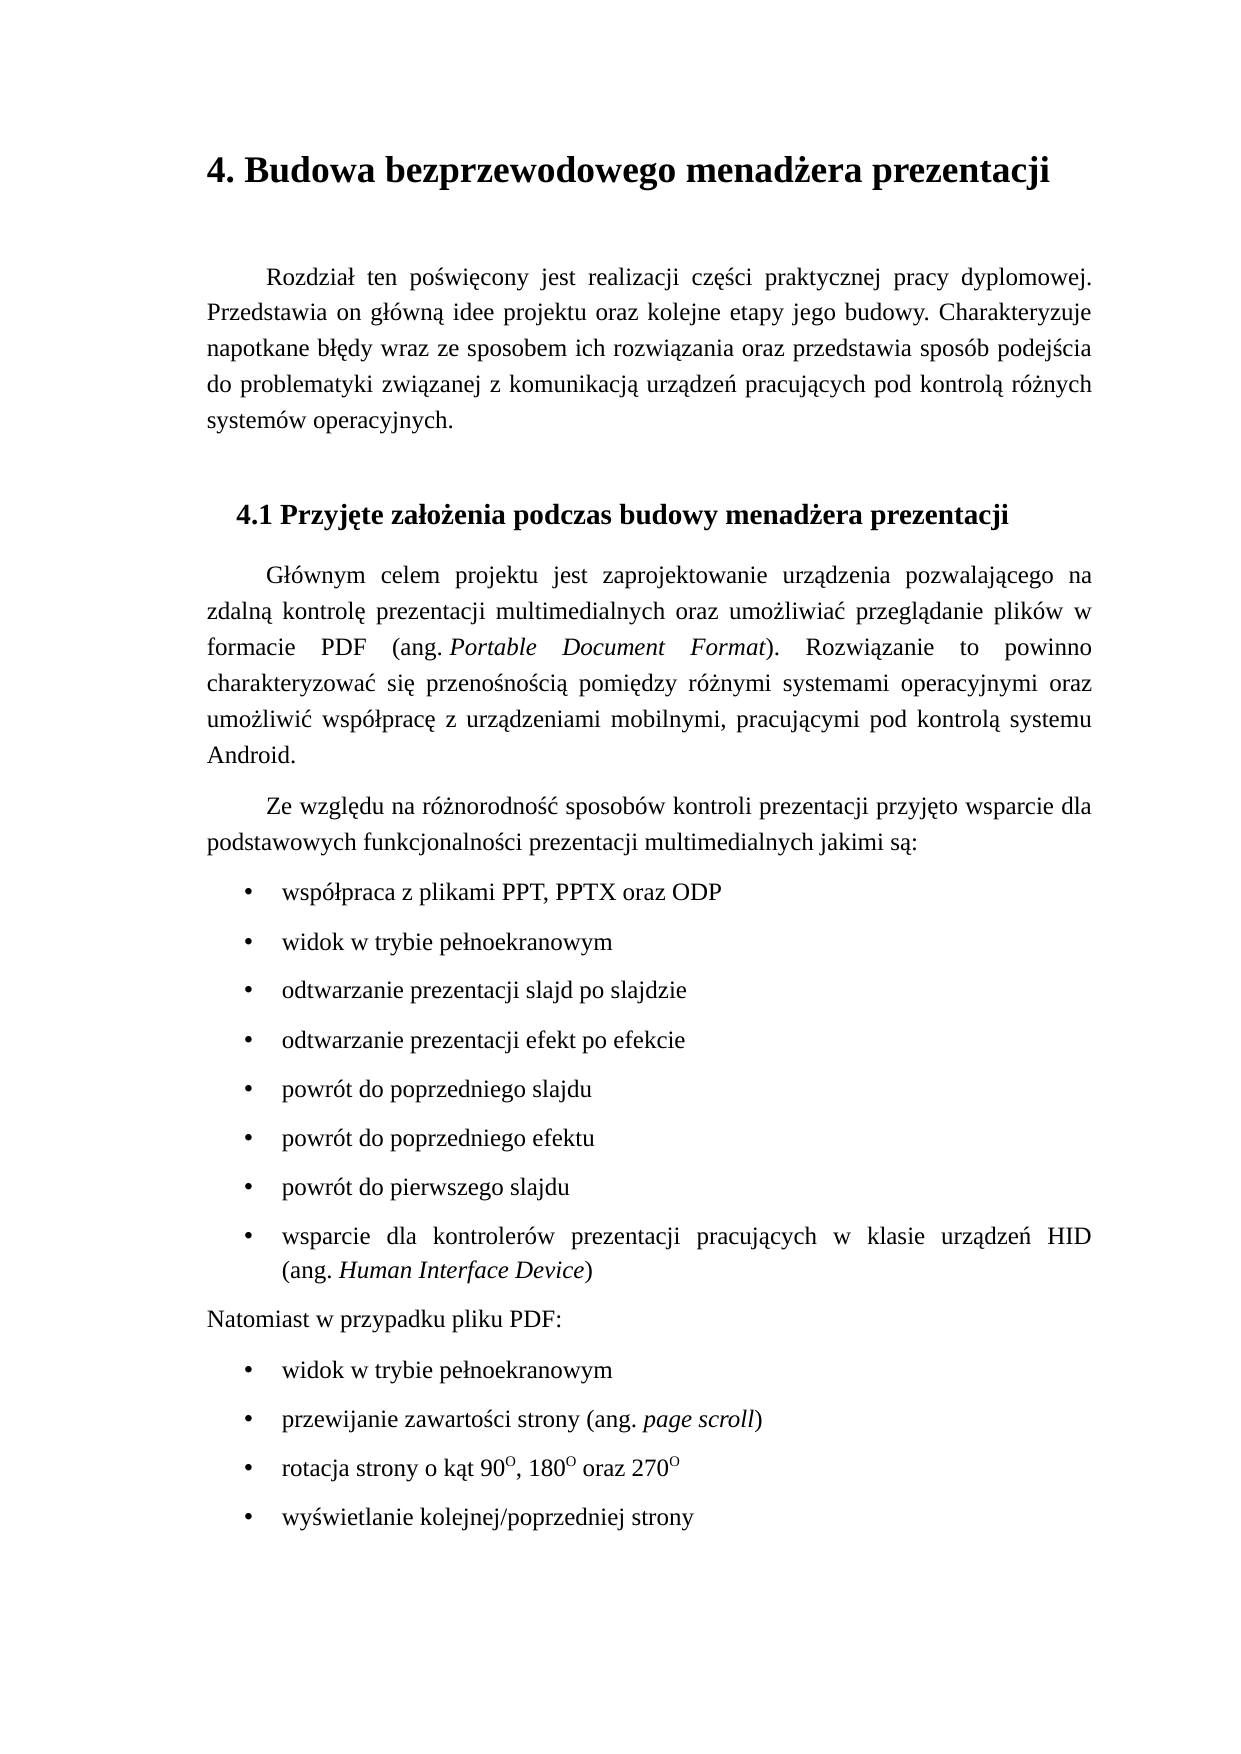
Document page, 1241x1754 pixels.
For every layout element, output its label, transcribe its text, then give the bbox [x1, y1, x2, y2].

list przewijanie zawartości strony (ang. page scroll) [244, 1404, 1093, 1433]
subtitle 4.1 Przyjęte założenia podczas budowy menadżera prezentacji [207, 497, 1093, 531]
text Ze względu na różnorodność sposobów kontroli prezentacji przyjęto wsparcie dla podstawowych funkcjonalności prezentacji multimedialnych jakimi są: [207, 791, 1093, 856]
list powrót do poprzedniego efektu [244, 1123, 1093, 1152]
list widok w trybie pełnoekranowym [244, 1355, 1093, 1384]
list widok w trybie pełnoekranowym [244, 927, 1093, 955]
list rotacja strony o kąt 90O, 180O oraz 270O [244, 1453, 1093, 1482]
list współpraca z plikami PPT, PPTX oraz ODP [244, 877, 1093, 906]
list wyświetlanie kolejnej/poprzedniej strony [244, 1502, 1093, 1531]
list odtwarzanie prezentacji efekt po efekcie [244, 1025, 1093, 1053]
list odtwarzanie prezentacji slajd po slajdzie [244, 976, 1093, 1004]
list powrót do pierwszego slajdu [244, 1172, 1093, 1201]
text Głównym celem projektu jest zaprojektowanie urządzenia pozwalającego na zdalną kontrolę prezentacji multimedialnych oraz umożliwiać przeglądanie plików w formacie PDF (ang. Portable Document Format). Rozwiązanie to powinno charakteryzować się przenośnością pomiędzy różnymi systemami operacyjnymi oraz umożliwić współpracę z urządzeniami mobilnymi, pracującymi pod kontrolą systemu Android. [207, 560, 1093, 769]
list Natomiast w przypadku pliku PDF: [207, 1304, 1093, 1333]
text Rozdział ten poświęcony jest realizacji części praktycznej pracy dyplomowej. Przedstawia on główną idee projektu oraz kolejne etapy jego budowy. Charakteryzuje napotkane błędy wraz ze sposobem ich rozwiązania oraz przedstawia sposób podejścia do problematyki związanej z komunikacją urządzeń pracujących pod kontrolą różnych systemów operacyjnych. [207, 262, 1093, 434]
list powrót do poprzedniego slajdu [244, 1074, 1093, 1102]
subtitle 4. Budowa bezprzewodowego menadżera prezentacji [207, 148, 1093, 191]
list wsparcie dla kontrolerów prezentacji pracujących w klasie urządzeń HID (ang. Human Interface Device) [244, 1221, 1093, 1284]
